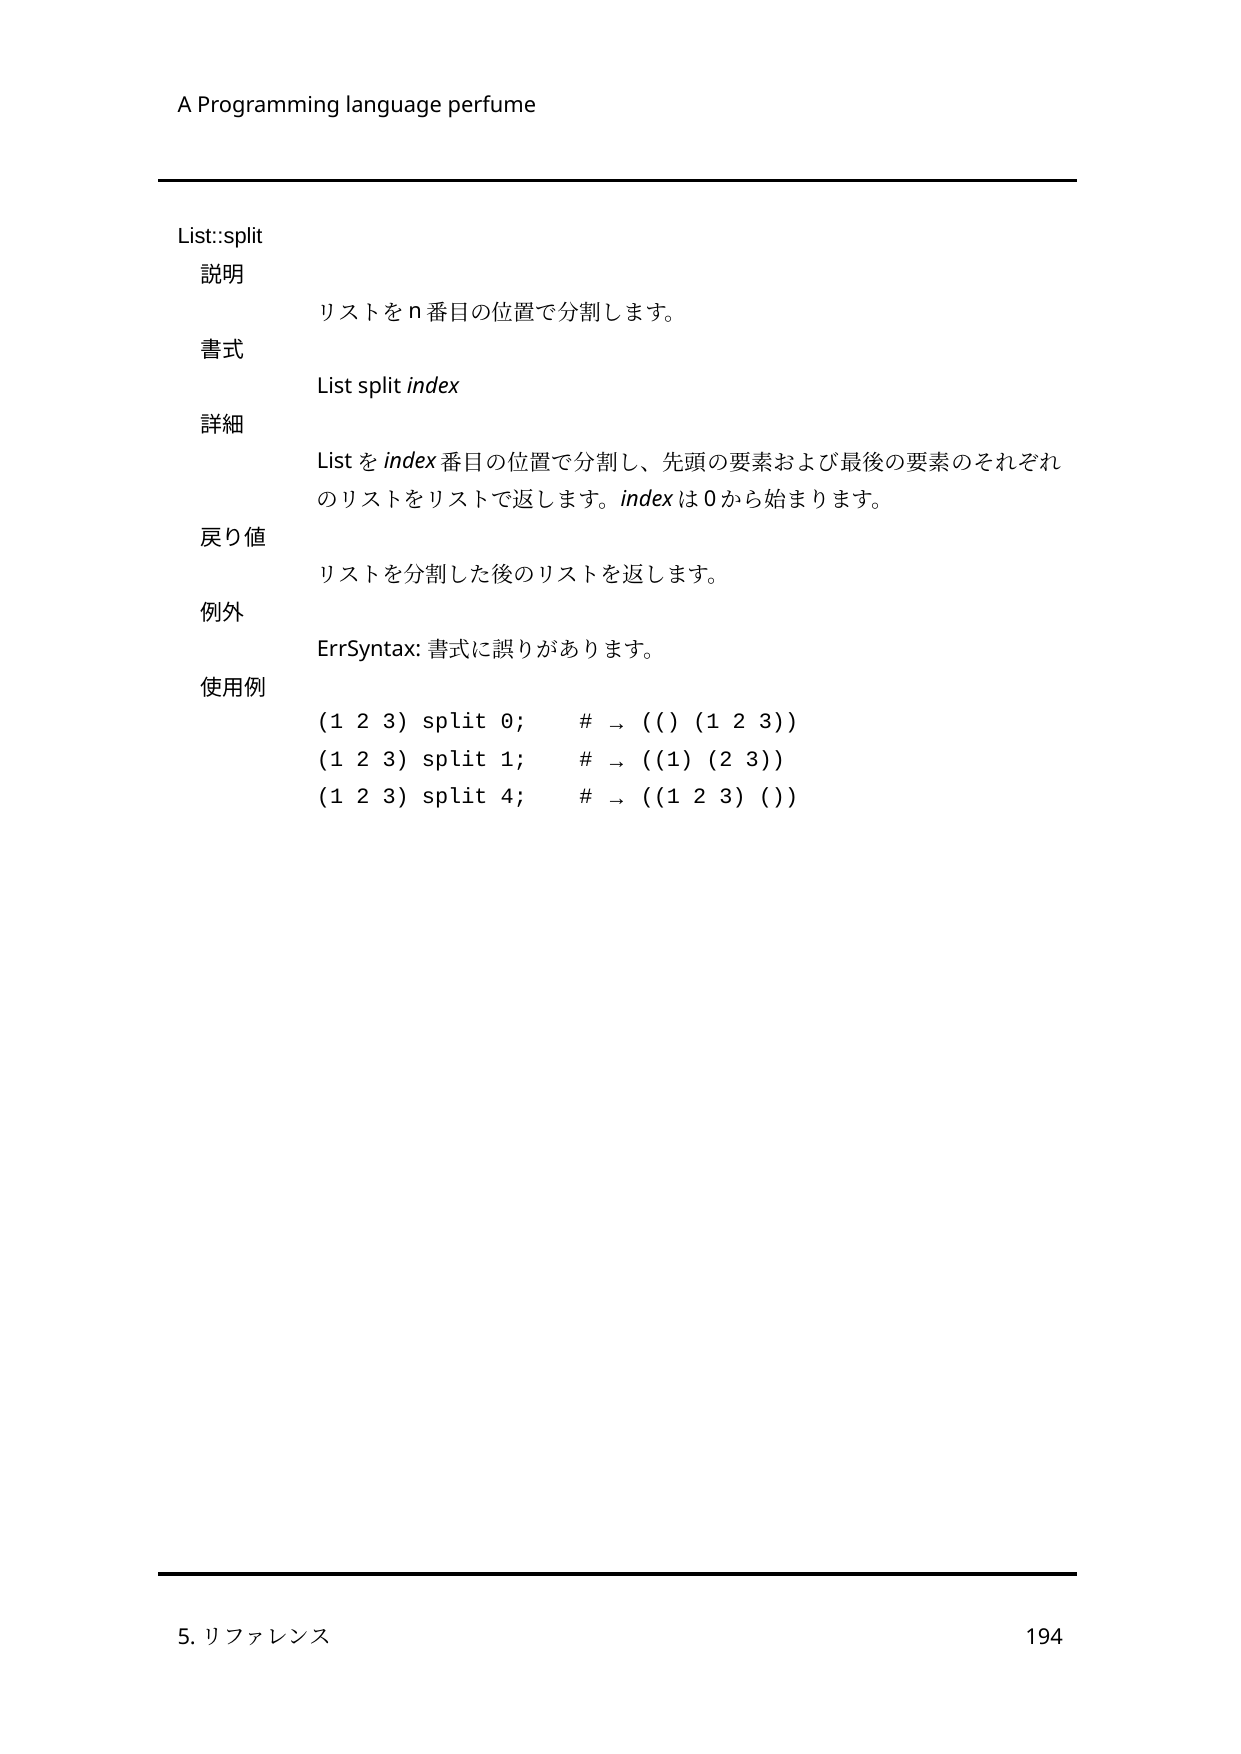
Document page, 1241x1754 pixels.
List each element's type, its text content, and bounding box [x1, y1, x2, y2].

table_cell ErrSyntax: 書式に誤りがあります。 [317, 592, 1063, 667]
table_cell 書式 [200, 329, 317, 404]
table_cell 例外 [200, 592, 317, 667]
subtitle List::split [177, 217, 1063, 254]
table_cell 戻り値 [200, 517, 317, 592]
table_cell リストを分割した後のリストを返します。 [317, 517, 1063, 592]
table_header リストをn番目の位置で分割します。 [317, 254, 1063, 329]
table_cell Listをindex番目の位置で分割し、先頭の要素および最後の要素のそれぞれのリストをリストで返します。indexは0から始まります。 [317, 404, 1063, 517]
table_cell List split index [317, 329, 1063, 404]
table_cell 詳細 [200, 404, 317, 517]
table_cell (1 2 3) split 0; # → (() (1 2 3)) (1 2 3) split 1; # → ((1) (2 3)) (1 2 3) split 4; # → ((1 2 3) ()) [317, 667, 1063, 817]
table_cell 使用例 [200, 667, 317, 817]
table_header 説明 [200, 254, 317, 329]
